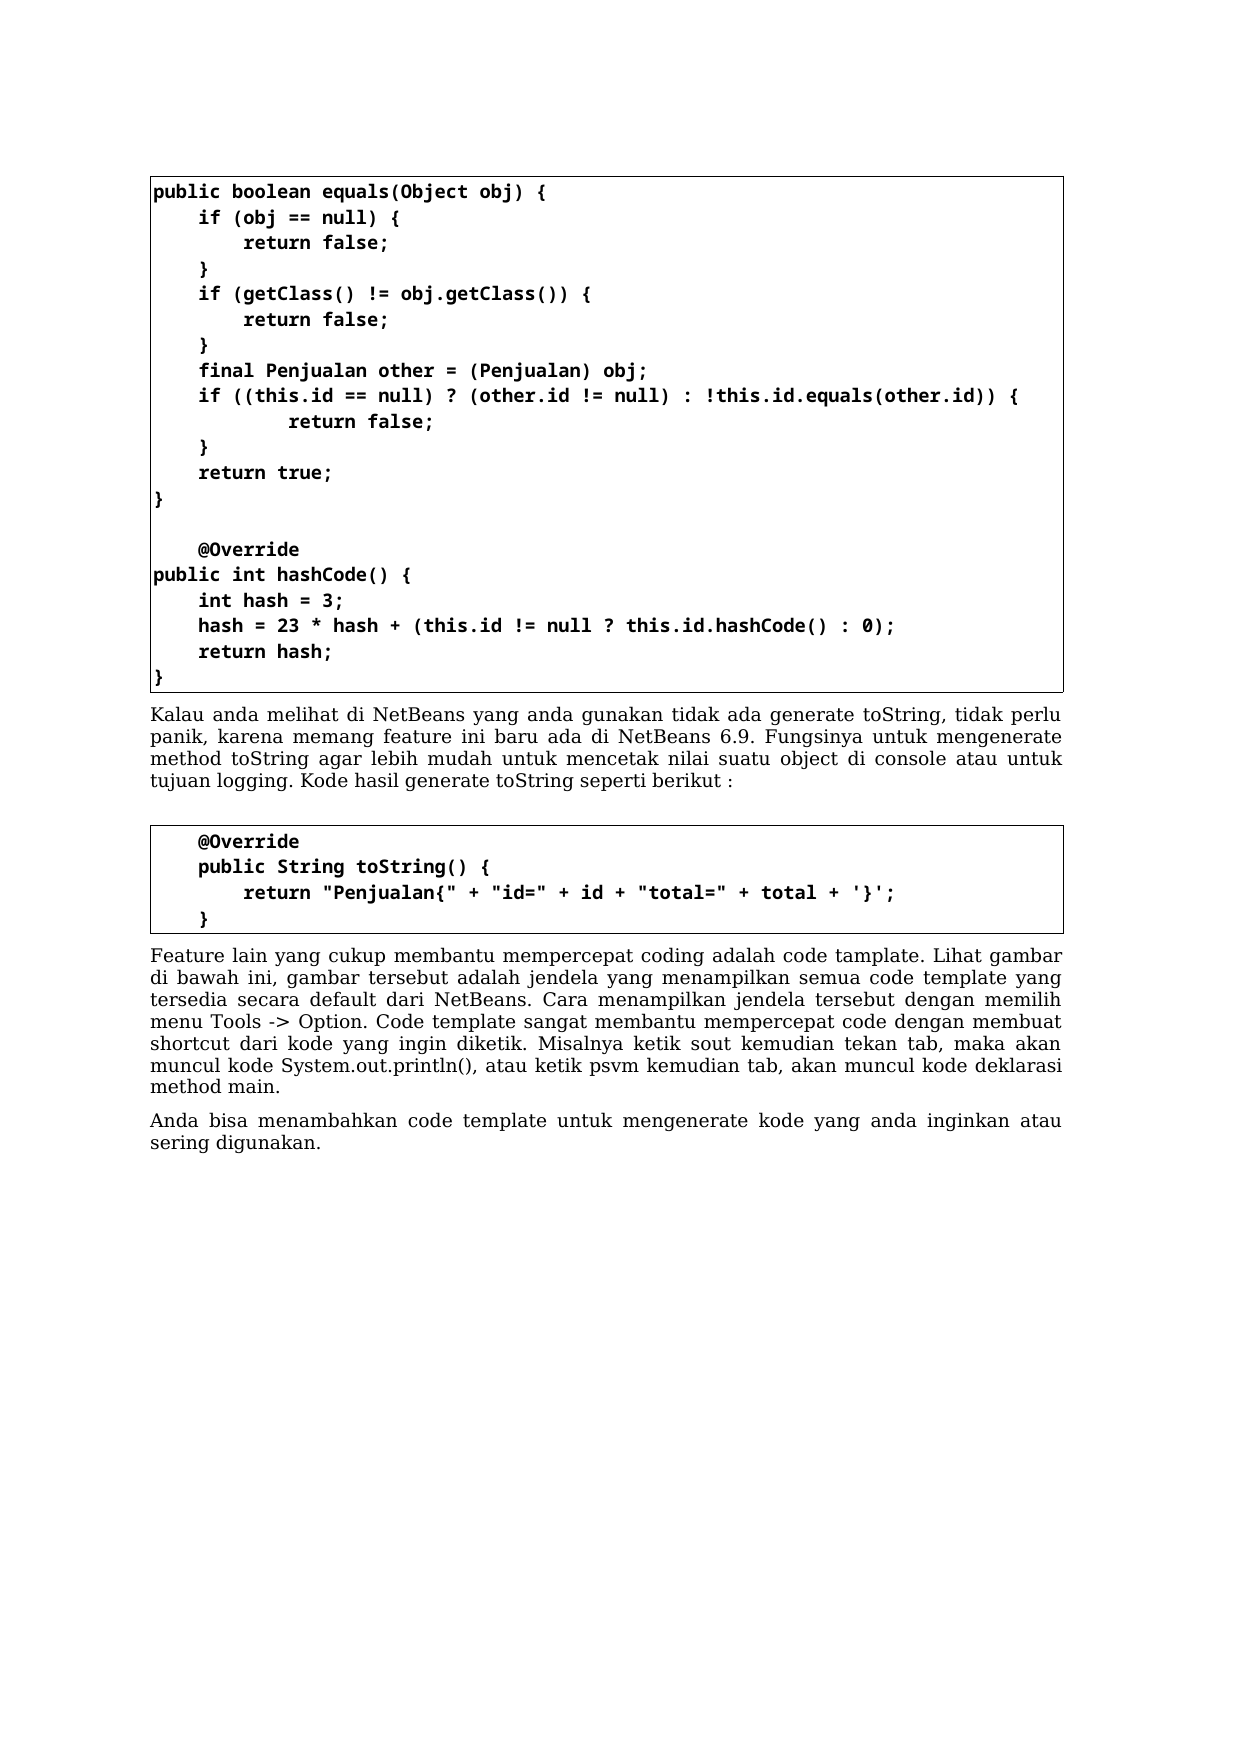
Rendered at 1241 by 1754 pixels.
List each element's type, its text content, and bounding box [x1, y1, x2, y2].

text hash = 23 * hash + (this.id != null ? this.id.hashCode() : 0); [151, 609, 1063, 635]
text } [151, 431, 1063, 456]
text } [151, 482, 1063, 510]
text Kalau anda melihat di NetBeans yang anda gunakan tidak ada generate toString, tidak perlu panik, karena memang feature ini baru ada di NetBeans 6.9. Fungsinya untuk mengenerate method toString agar lebih mudah untuk mencetak nilai suatu object di console atau untuk tujuan logging. Kode hasil generate toString seperti berikut : [150, 704, 1063, 791]
text public boolean equals(Object obj) { [151, 177, 1063, 201]
text return false; [151, 303, 1063, 329]
text final Penjualan other = (Penjualan) obj; [151, 354, 1063, 380]
text public String toString() { [151, 851, 1063, 876]
text } [151, 252, 1063, 278]
text } [151, 660, 1063, 692]
text return true; [151, 456, 1063, 482]
text if (obj == null) { [151, 201, 1063, 227]
text Feature lain yang cukup membantu mempercepat coding adalah code tamplate. Lihat gambar di bawah ini, gambar tersebut adalah jendela yang menampilkan semua code template yang tersedia secara default dari NetBeans. Cara menampilkan jendela tersebut dengan memilih menu Tools -> Option. Code template sangat membantu mempercepat code dengan membuat shortcut dari kode yang ingin diketik. Misalnya ketik sout kemudian tekan tab, maka akan muncul kode System.out.println(), atau ketik psvm kemudian tab, akan muncul kode deklarasi method main. [150, 945, 1063, 1098]
text @Override [151, 826, 1063, 851]
text return hash; [151, 635, 1063, 660]
text return false; [151, 227, 1063, 252]
text Anda bisa menambahkan code template untuk mengenerate kode yang anda inginkan atau sering digunakan. [150, 1110, 1063, 1154]
text } [151, 329, 1063, 354]
text } [151, 902, 1063, 933]
text if ((this.id == null) ? (other.id != null) : !this.id.equals(other.id)) { [151, 380, 1063, 405]
text if (getClass() != obj.getClass()) { [151, 278, 1063, 303]
text @Override [151, 533, 1063, 558]
text return "Penjualan{" + "id=" + id + "total=" + total + '}'; [151, 876, 1063, 902]
text public int hashCode() { [151, 558, 1063, 584]
text int hash = 3; [151, 584, 1063, 609]
text return false; [151, 405, 1063, 431]
